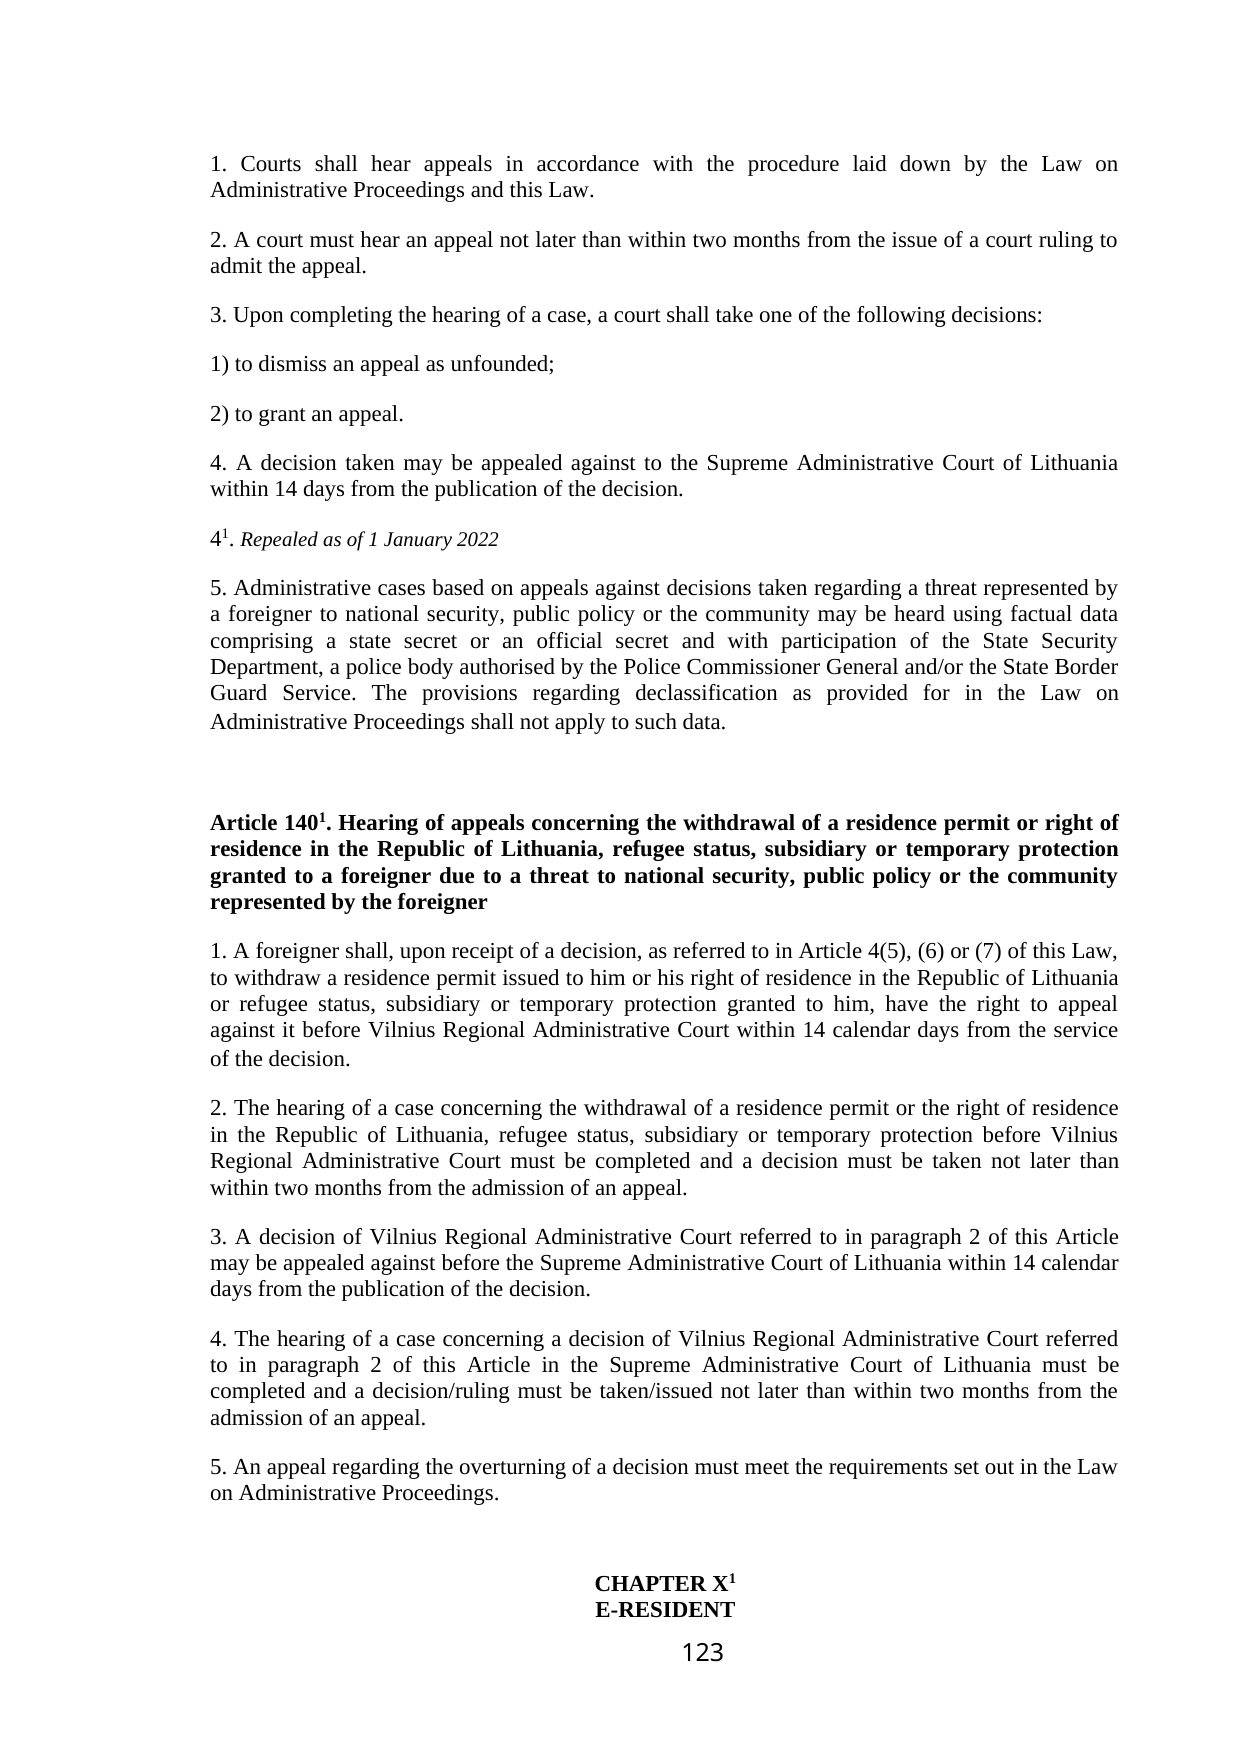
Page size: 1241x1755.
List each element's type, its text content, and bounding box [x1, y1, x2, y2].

text 41. Repealed as of 1 January 2022 [210, 525, 1120, 551]
text 4. The hearing of a case concerning a decision of Vilnius Regional Administrative Court referred to in paragraph 2 of this Article in the Supreme Administrative Court of Lithuania must be completed and a decision/ruling must be taken/issued not later than within two months from the admission of an appeal. [210, 1325, 1120, 1430]
text 5. An appeal regarding the overturning of a decision must meet the requirements set out in the Law on Administrative Proceedings. [210, 1453, 1120, 1506]
text 2) to grant an appeal. [210, 400, 1120, 426]
text 2. A court must hear an appeal not later than within two months from the issue of a court ruling to admit the appeal. [210, 226, 1120, 278]
text CHAPTER X1 [210, 1570, 1120, 1596]
text 3. Upon completing the hearing of a case, a court shall take one of the following decisions: [210, 301, 1120, 328]
text 2. The hearing of a case concerning the withdrawal of a residence permit or the right of residence in the Republic of Lithuania, refugee status, subsidiary or temporary protection before Vilnius Regional Administrative Court must be completed and a decision must be taken not later than within two months from the admission of an appeal. [210, 1094, 1120, 1200]
text 5. Administrative cases based on appeals against decisions taken regarding a threat represented by a foreigner to national security, public policy or the community may be heard using factual data comprising a state secret or an official secret and with participation of the State Security Department, a police body authorised by the Police Commissioner General and/or the State Border Guard Service. The provisions regarding declassification as provided for in the Law on Administrative Proceedings shall not apply to such data. [210, 574, 1120, 734]
text 3. A decision of Vilnius Regional Administrative Court referred to in paragraph 2 of this Article may be appealed against before the Supreme Administrative Court of Lithuania within 14 calendar days from the publication of the decision. [210, 1223, 1120, 1302]
text 1. Courts shall hear appeals in accordance with the procedure laid down by the Law on Administrative Proceedings and this Law. [210, 150, 1120, 203]
text 1) to dismiss an appeal as unfounded; [210, 351, 1120, 377]
text 1. A foreigner shall, upon receipt of a decision, as referred to in Article 4(5), (6) or (7) of this Law, to withdraw a residence permit issued to him or his right of residence in the Republic of Lithuania or refugee status, subsidiary or temporary protection granted to him, have the right to appeal against it before Vilnius Regional Administrative Court within 14 calendar days from the service of the decision. [210, 937, 1120, 1072]
text E-RESIDENT [210, 1596, 1120, 1623]
text 4. A decision taken may be appealed against to the Supreme Administrative Court of Lithuania within 14 days from the publication of the decision. [210, 449, 1120, 502]
text Article 1401. Hearing of appeals concerning the withdrawal of a residence permit or right of residence in the Republic of Lithuania, refugee status, subsidiary or temporary protection granted to a foreigner due to a threat to national security, public policy or the community represented by the foreigner [210, 809, 1120, 914]
